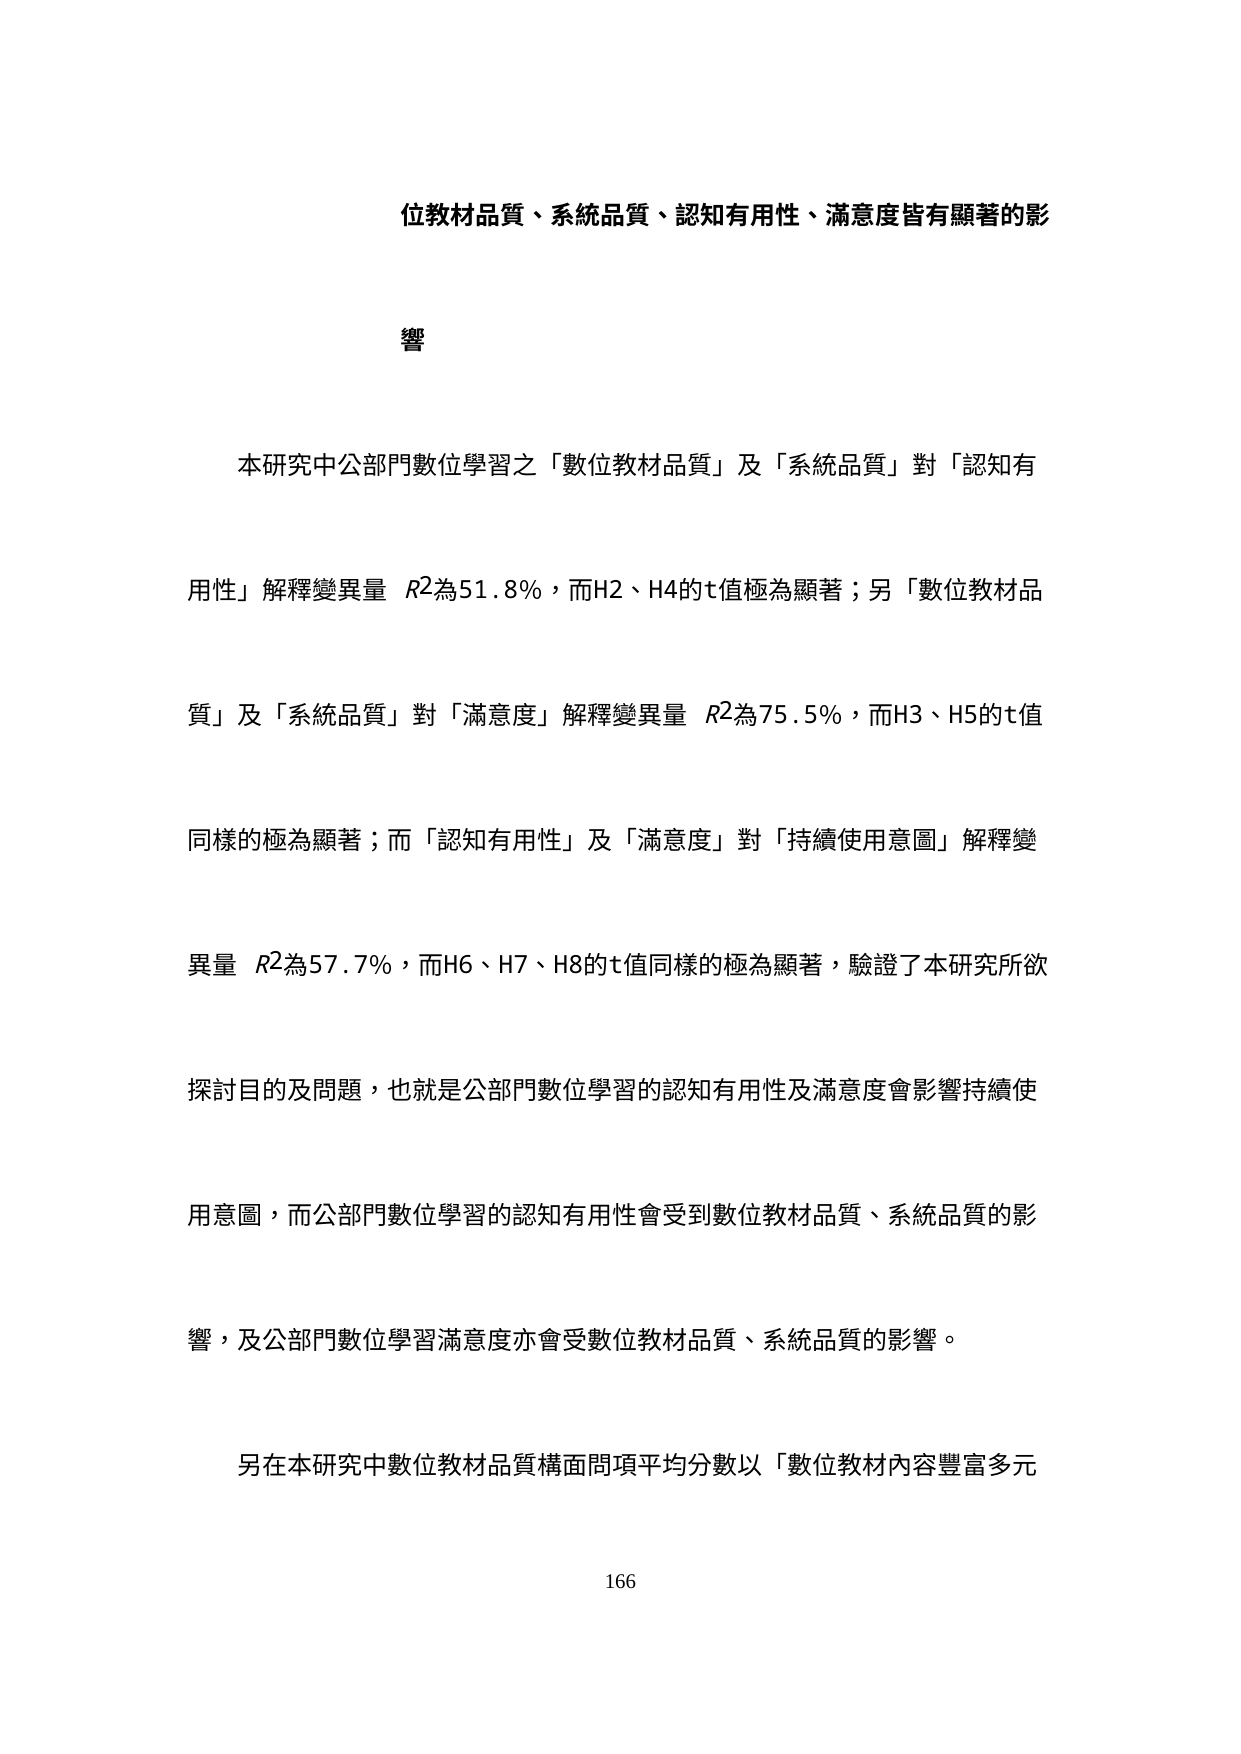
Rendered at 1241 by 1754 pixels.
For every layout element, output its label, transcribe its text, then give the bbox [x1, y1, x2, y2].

text 本研究中公部門數位學習之「數位教材品質」及「系統品質」對「認知有用性」解釋變異量 R2為51.8％，而H2、H4的t值極為顯著；另「數位教材品質」及「系統品質」對「滿意度」解釋變異量 R2為75.5％，而H3、H5的t值同樣的極為顯著；而「認知有用性」及「滿意度」對「持續使用意圖」解釋變異量 R2為57.7％，而H6、H7、H8的t值同樣的極為顯著，驗證了本研究所欲探討目的及問題，也就是公部門數位學習的認知有用性及滿意度會影響持續使用意圖，而公部門數位學習的認知有用性會受到數位教材品質、系統品質的影響，及公部門數位學習滿意度亦會受數位教材品質、系統品質的影響。 [187, 422, 1053, 1359]
text 另在本研究中數位教材品質構面問項平均分數以「數位教材內容豐富多元 [187, 1422, 1053, 1484]
subtitle 位教材品質、系統品質、認知有用性、滿意度皆有顯著的影響 [365, 172, 1053, 359]
